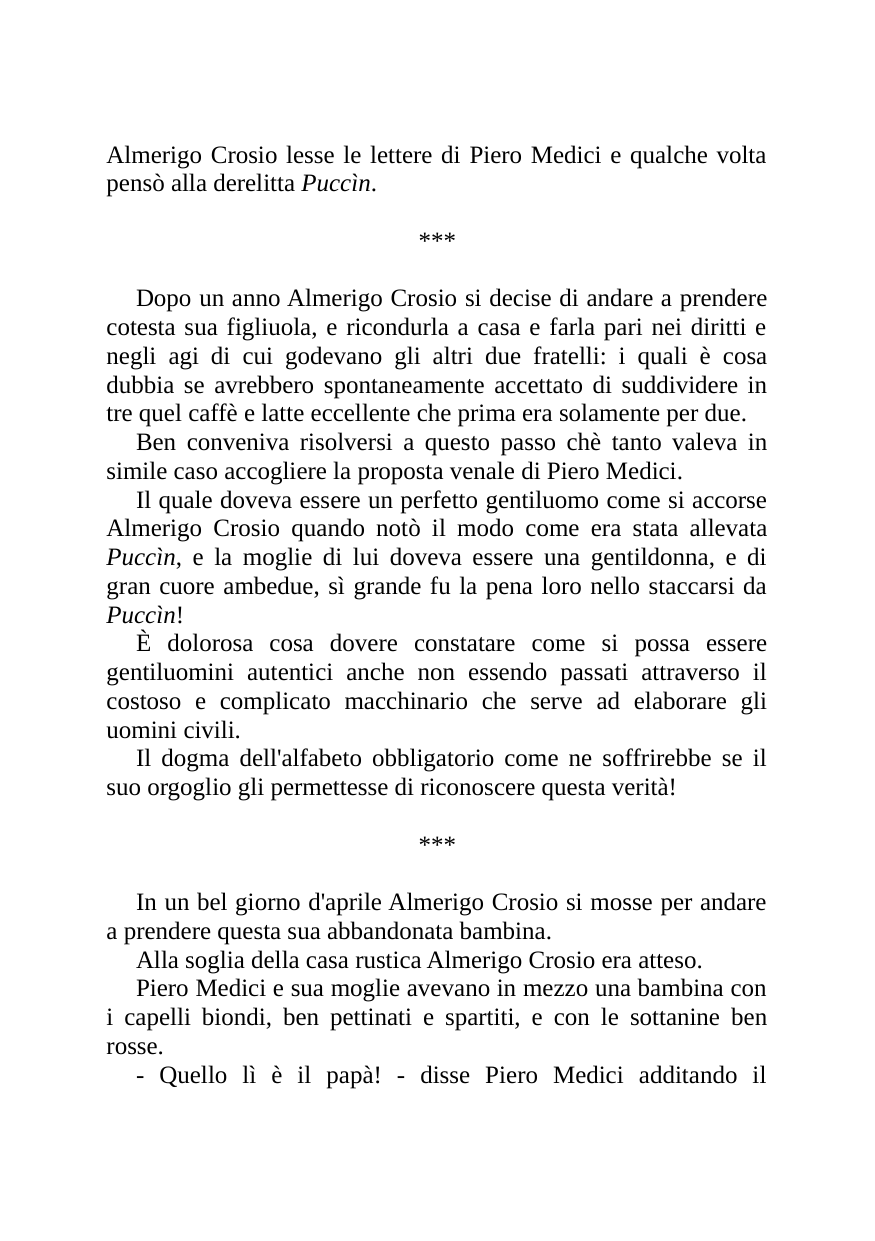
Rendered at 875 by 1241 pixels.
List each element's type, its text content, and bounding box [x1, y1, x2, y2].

text Almerigo Crosio lesse le lettere di Piero Medici e qualche volta pensò alla derelitta Puccìn. [106, 140, 768, 197]
text Ben conveniva risolversi a questo passo chè tanto valeva in simile caso accogliere la proposta venale di Piero Medici. [106, 427, 768, 485]
text Alla soglia della casa rustica Almerigo Crosio era atteso. [106, 945, 768, 973]
text È dolorosa cosa dovere constatare come si possa essere gentiluomini autentici anche non essendo passati attraverso il costoso e complicato macchinario che serve ad elaborare gli uomini civili. [106, 628, 768, 743]
text Il dogma dell'alfabeto obbligatorio come ne soffrirebbe se il suo orgoglio gli permettesse di riconoscere questa verità! [106, 743, 768, 801]
text Piero Medici e sua moglie avevano in mezzo una bambina con i capelli biondi, ben pettinati e spartiti, e con le sottanine ben rosse. [106, 973, 768, 1060]
text - Quello lì è il papà! - disse Piero Medici additando il [106, 1060, 768, 1088]
text In un bel giorno d'aprile Almerigo Crosio si mosse per andare a prendere questa sua abbandonata bambina. [106, 887, 768, 945]
text *** [106, 226, 768, 255]
text Dopo un anno Almerigo Crosio si decise di andare a prendere cotesta sua figliuola, e ricondurla a casa e farla pari nei diritti e negli agi di cui godevano gli altri due fratelli: i quali è cosa dubbia se avrebbero spontaneamente accettato di suddividere in tre quel caffè e latte eccellente che prima era solamente per due. [106, 283, 768, 427]
text Il quale doveva essere un perfetto gentiluomo come si accorse Almerigo Crosio quando notò il modo come era stata allevata Puccìn, e la moglie di lui doveva essere una gentildonna, e di gran cuore ambedue, sì grande fu la pena loro nello staccarsi da Puccìn! [106, 485, 768, 628]
text *** [106, 830, 768, 858]
